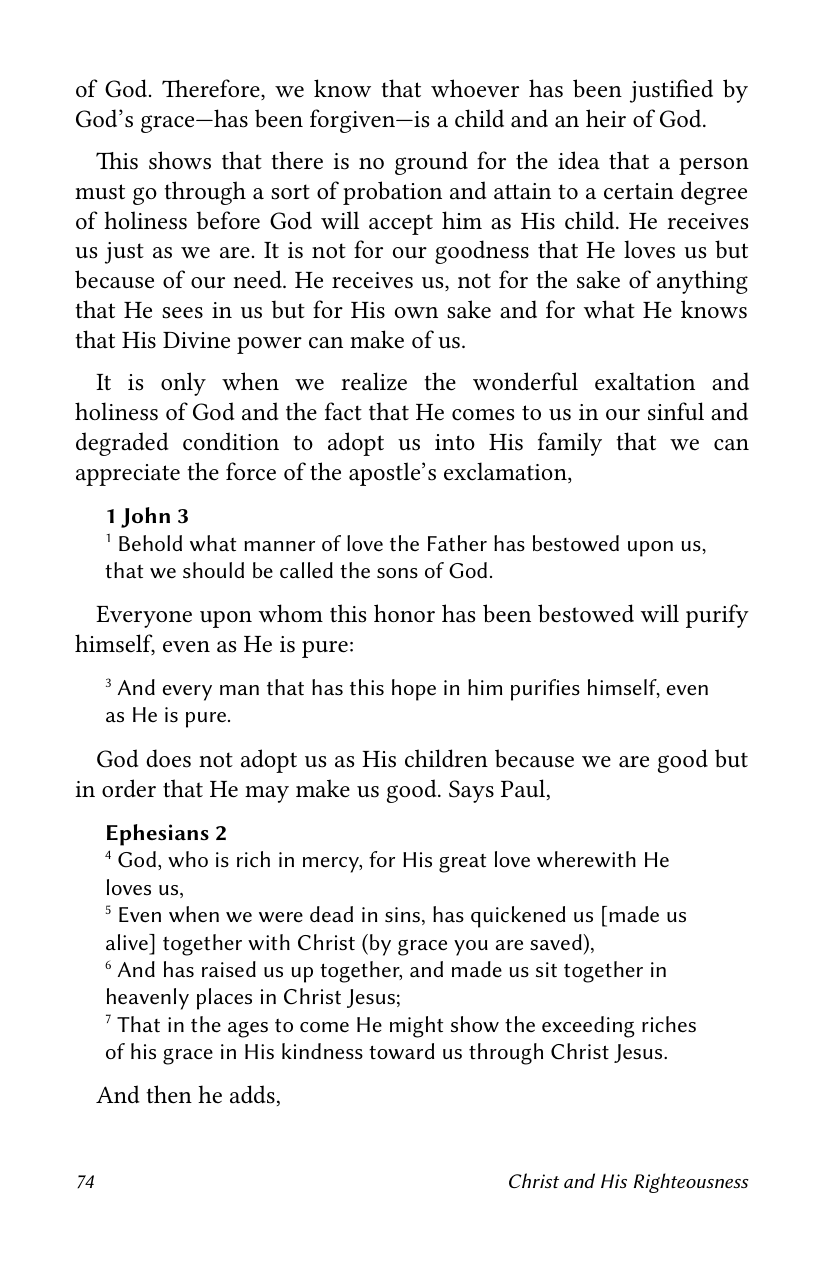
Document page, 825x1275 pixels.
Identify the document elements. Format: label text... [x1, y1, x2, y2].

text 6 And has raised us up together, and made us sit together in heavenly places in Christ Jesus; [105, 957, 720, 1010]
text It is only when we realize the wonderful exaltation and holiness of God and the fact that He comes to us in our sinful and degraded condition to adopt us into His family that we can appreciate the force of the apostle’s exclamation, [75, 368, 750, 486]
text 1 Behold what manner of love the Father has bestowed upon us, that we should be called the sons of God. [105, 530, 720, 584]
text 5 Even when we were dead in sins, has quickened us [made us alive] together with Christ (by grace you are saved), [105, 902, 720, 956]
text Ephesians 2 [105, 819, 750, 846]
text And then he adds, [75, 1081, 750, 1110]
text This shows that there is no ground for the idea that a person must go through a sort of probation and attain to a certain degree of holiness before God will accept him as His child. He receives us just as we are. It is not for our goodness that He loves us but because of our need. He receives us, not for the sake of anything that He sees in us but for His own sake and for what He knows that His Divine power can make of us. [75, 147, 750, 355]
text 7 That in the ages to come He might show the exceeding riches of his grace in His kindness toward us through Christ Jesus. [105, 1012, 720, 1065]
text of God. Therefore, we know that whoever has been justified by God’s grace—has been forgiven—is a child and an heir of God. [75, 75, 750, 133]
text Everyone upon whom this honor has been bestowed will purify himself, even as He is pure: [75, 600, 750, 659]
text 1 John 3 [105, 503, 750, 529]
text God does not adopt us as His children because we are good but in order that He may make us good. Says Paul, [75, 745, 750, 803]
text 4 God, who is rich in mercy, for His great love wherewith He loves us, [105, 847, 720, 901]
text 3 And every man that has this hope in him purifies himself, even as He is pure. [105, 675, 720, 728]
